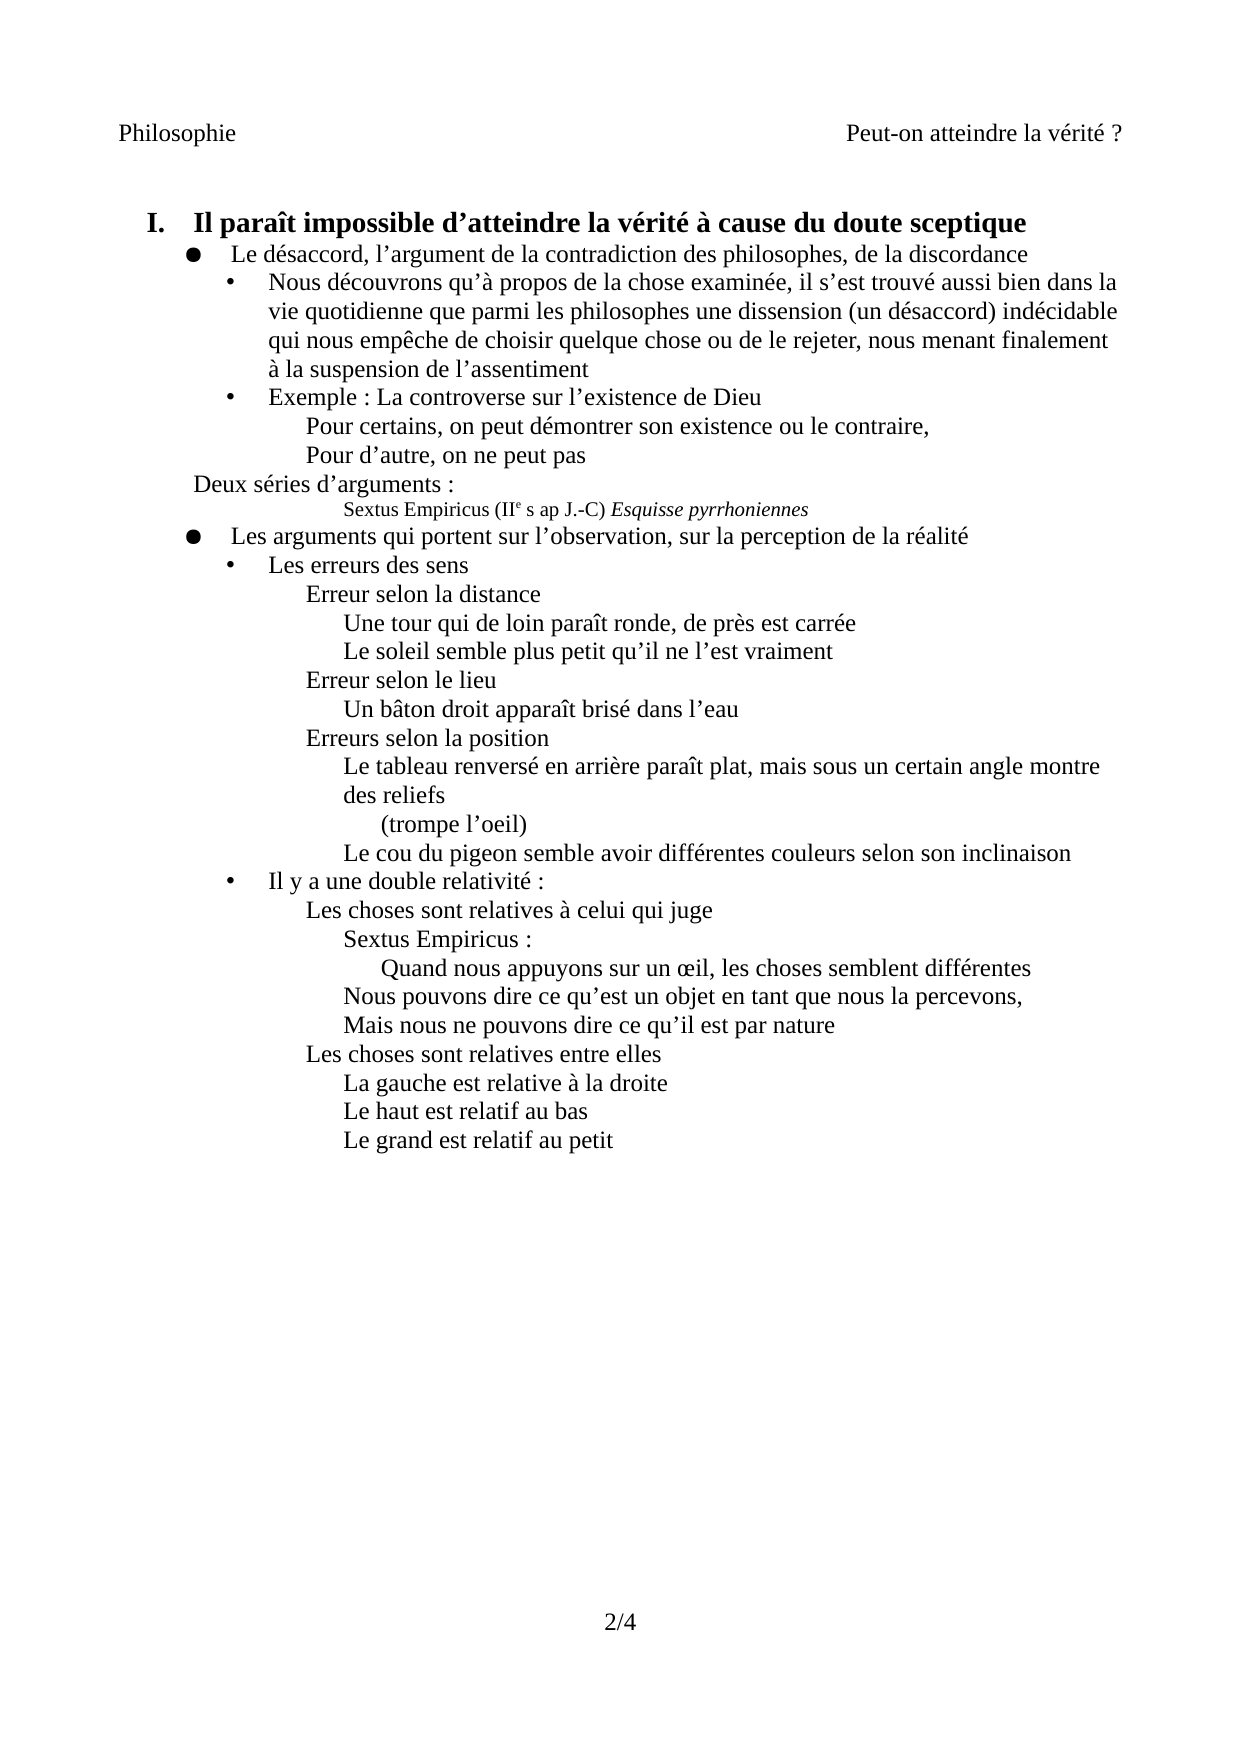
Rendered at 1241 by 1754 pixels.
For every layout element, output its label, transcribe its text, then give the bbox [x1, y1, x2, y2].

list Les choses sont relatives entre elles [268, 1039, 1122, 1068]
list Le cou du pigeon semble avoir différentes couleurs selon son inclinaison [306, 838, 1122, 866]
list Erreur selon le lieu [268, 665, 1122, 694]
list (trompe l’oeil) [343, 809, 1122, 838]
list Les choses sont relatives à celui qui juge [268, 895, 1122, 924]
list Nous découvrons qu’à propos de la chose examinée, il s’est trouvé aussi bien dans la vie quotidienne que parmi les philosophes une dissension (un désaccord) indécidable qui nous empêche de choisir quelque chose ou de le rejeter, nous menant finalement à la suspension de l’assentiment [231, 267, 1122, 382]
list Il paraît impossible d’atteindre la vérité à cause du doute sceptique [156, 205, 1122, 239]
list Une tour qui de loin paraît ronde, de près est carrée [306, 608, 1122, 636]
list Pour d’autre, on ne peut pas [268, 440, 1122, 469]
list Il y a une double relativité : [231, 866, 1122, 895]
list Le soleil semble plus petit qu’il ne l’est vraiment [306, 636, 1122, 665]
list Pour certains, on peut démontrer son existence ou le contraire, [268, 411, 1122, 440]
list Le tableau renversé en arrière paraît plat, mais sous un certain angle montre des reliefs [306, 751, 1122, 809]
list Un bâton droit apparaît brisé dans l’eau [306, 694, 1122, 723]
list La gauche est relative à la droite [306, 1068, 1122, 1096]
list Les arguments qui portent sur l’observation, sur la perception de la réalité [193, 521, 1122, 550]
list Sextus Empiricus : [306, 924, 1122, 953]
list Sextus Empiricus (IIe s ap J.-C) Esquisse pyrrhoniennes [306, 497, 1122, 521]
list Quand nous appuyons sur un œil, les choses semblent différentes [343, 953, 1122, 981]
list Le grand est relatif au petit [306, 1125, 1122, 1154]
list Le désaccord, l’argument de la contradiction des philosophes, de la discordance [193, 239, 1122, 267]
list Erreurs selon la position [268, 723, 1122, 751]
list Erreur selon la distance [268, 579, 1122, 608]
list Les erreurs des sens [231, 550, 1122, 579]
list Le haut est relatif au bas [306, 1096, 1122, 1125]
list Exemple : La controverse sur l’existence de Dieu [231, 382, 1122, 411]
list Mais nous ne pouvons dire ce qu’il est par nature [306, 1010, 1122, 1039]
list Nous pouvons dire ce qu’est un objet en tant que nous la percevons, [306, 981, 1122, 1010]
list Deux séries d’arguments : [156, 469, 1122, 497]
